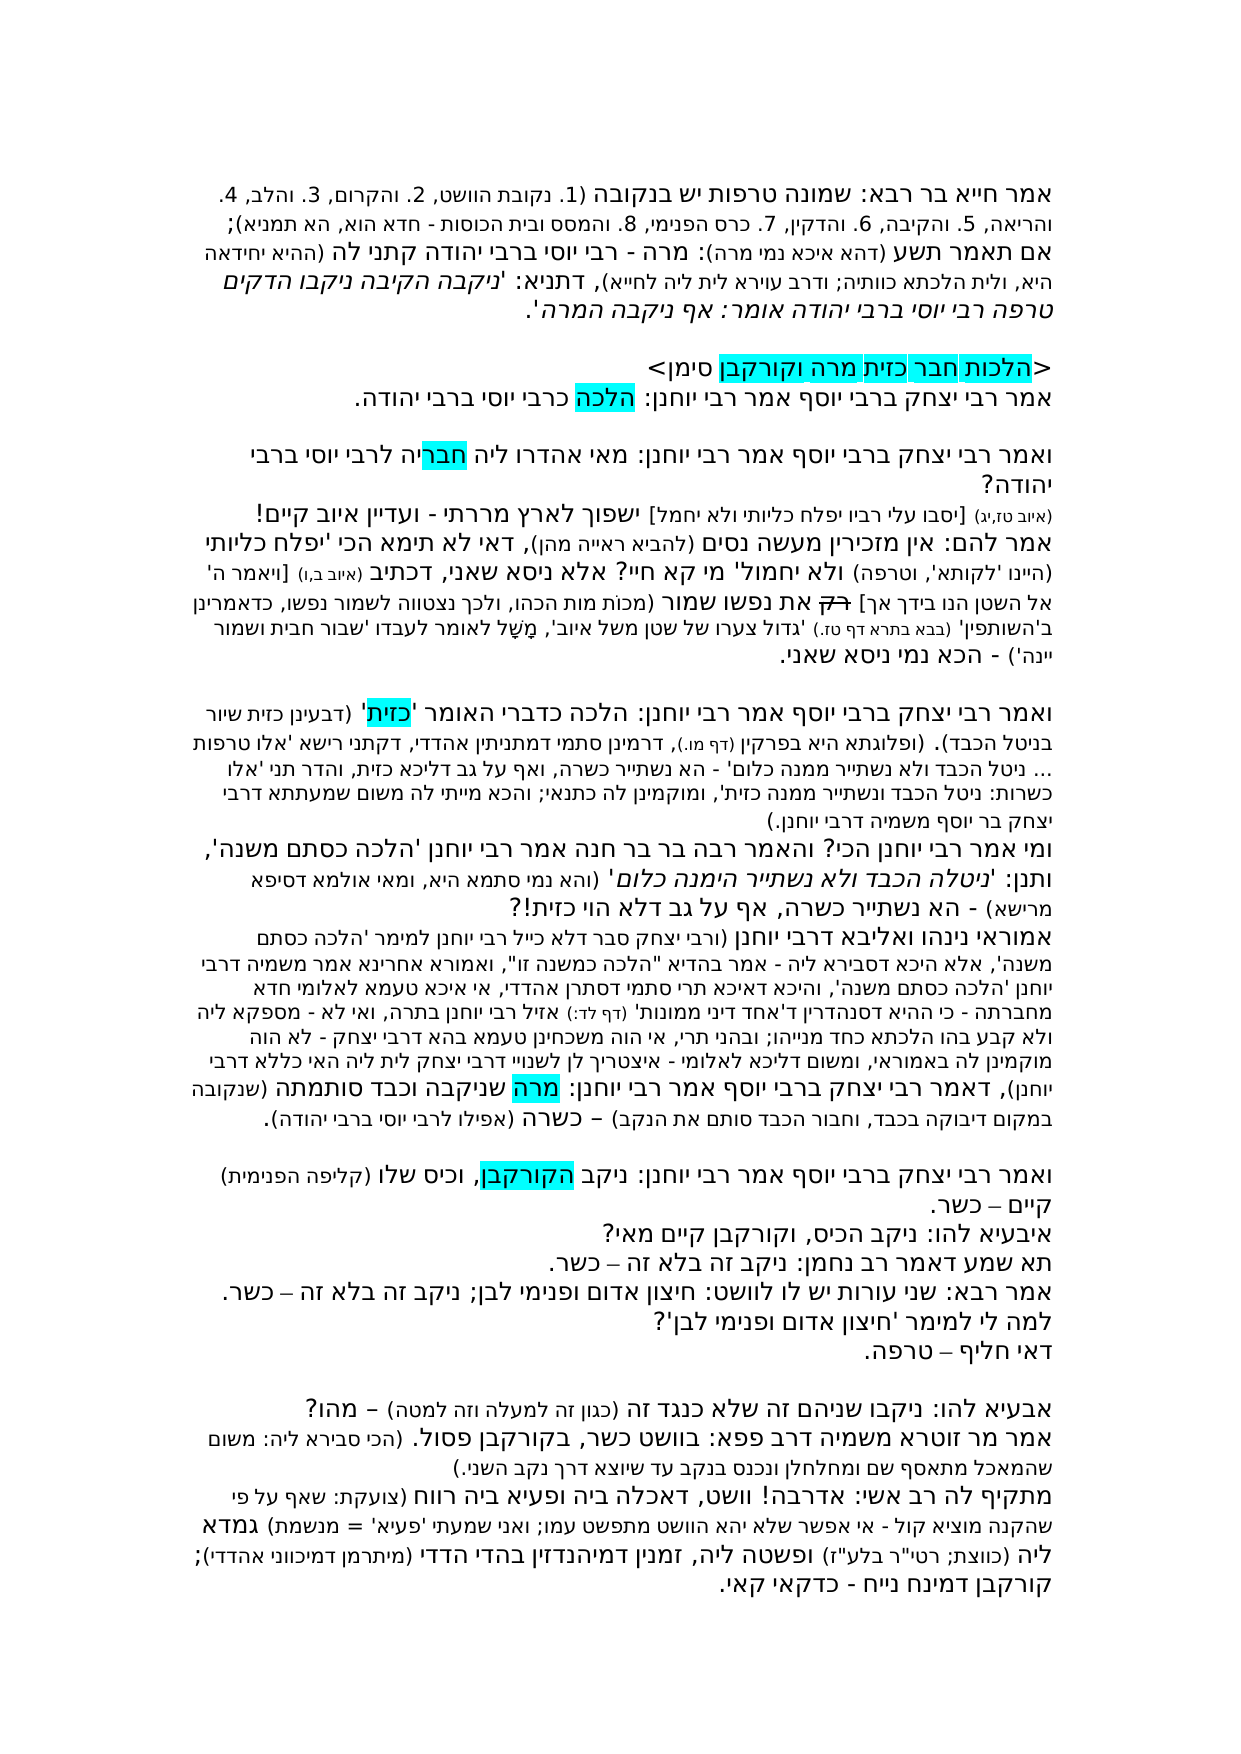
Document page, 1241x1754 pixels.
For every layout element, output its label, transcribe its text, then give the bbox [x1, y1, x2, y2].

text אמר רבא: שני עורות יש לו לוושט: חיצון אדום ופנימי לבן; ניקב זה בלא זה – כשר. [187, 1277, 1053, 1307]
text אמר להם: אין מזכירין מעשה נסים (להביא ראייה מהן), דאי לא תימא הכי 'יפלח כליותי (היינו 'לקותא', וטרפה) ולא יחמול' מי קא חיי? אלא ניסא שאני, דכתיב (איוב ב,ו) [ויאמר ה' אל השטן הנו בידך אך] רק את נפשו שמור (מכוֹת מות הכהו, ולכך נצטווה לשמור נפשו, כדאמרינן ב'השותפין' (בבא בתרא דף טז.) 'גדול צערו של שטן משל איוב', מָשָׁל לאומר לעבדו 'שבור חבית ושמור יינה') - הכא נמי ניסא שאני. [187, 528, 1053, 669]
text אמר מר זוטרא משמיה דרב פפא: בוושט כשר, בקורקבן פסול. (הכי סבירא ליה: משום שהמאכל מתאסף שם ומחלחלן ונכנס בנקב עד שיוצא דרך נקב השני.) [187, 1423, 1053, 1481]
text ואמר רבי יצחק ברבי יוסף אמר רבי יוחנן: ניקב הקורקבן, וכיס שלו (קליפה הפנימית) קיים – כשר. [187, 1161, 1053, 1219]
text מתקיף לה רב אשי: אדרבה! וושט, דאכלה ביה ופעיא ביה רווח (צועקת: שאף על פי שהקנה מוציא קול - אי אפשר שלא יהא הוושט מתפשט עמו; ואני שמעתי 'פעיא' = מנשמת) גמדא ליה (כווצת; רטי"ר בלע"ז) ופשטה ליה, זמנין דמיהנדזין בהדי הדדי (מיתרמן דמיכווני אהדדי); קורקבן דמינח נייח - כדקאי קאי. [187, 1481, 1053, 1598]
text אמר חייא בר רבא: שמונה טרפות יש בנקובה (1. נקובת הוושט, 2. והקרום, 3. והלב, 4. והריאה, 5. והקיבה, 6. והדקין, 7. כרס הפנימי, 8. והמסס ובית הכוסות - חדא הוא, הא תמניא); אם תאמר תשע (דהא איכא נמי מרה): מרה - רבי יוסי ברבי יהודה קתני לה (ההיא יחידאה היא, ולית הלכתא כוותיה; ודרב עוירא לית ליה לחייא), דתניא: 'ניקבה הקיבה ניקבו הדקים טרפה רבי יוסי ברבי יהודה אומר: אף ניקבה המרה'. [187, 179, 1053, 325]
text אמר רבי יצחק ברבי יוסף אמר רבי יוחנן: הלכה כרבי יוסי ברבי יהודה. [187, 383, 1053, 412]
text אבעיא להו: ניקבו שניהם זה שלא כנגד זה (כגון זה למעלה וזה למטה) – מהו? [187, 1394, 1053, 1423]
text ואמר רבי יצחק ברבי יוסף אמר רבי יוחנן: מאי אהדרו ליה חבריה לרבי יוסי ברבי יהודה? [187, 441, 1053, 499]
text ומי אמר רבי יוחנן הכי? והאמר רבה בר בר חנה אמר רבי יוחנן 'הלכה כסתם משנה', ותנן: 'ניטלה הכבד ולא נשתייר הימנה כלום' (והא נמי סתמא היא, ומאי אולמא דסיפא מרישא) - הא נשתייר כשרה, אף על גב דלא הוי כזית!? [187, 834, 1053, 922]
text איבעיא להו: ניקב הכיס, וקורקבן קיים מאי? [187, 1219, 1053, 1248]
text למה לי למימר 'חיצון אדום ופנימי לבן'? [187, 1307, 1053, 1336]
text ואמר רבי יצחק ברבי יוסף אמר רבי יוחנן: הלכה כדברי האומר 'כזית' (דבעינן כזית שיור בניטל הכבד). (ופלוגתא היא בפרקין (דף מו.), דרמינן סתמי דמתניתין אהדדי, דקתני רישא 'אלו טרפות ... ניטל הכבד ולא נשתייר ממנה כלום' - הא נשתייר כשרה, ואף על גב דליכא כזית, והדר תני 'אלו כשרות: ניטל הכבד ונשתייר ממנה כזית', ומוקמינן לה כתנאי; והכא מייתי לה משום שמעתתא דרבי יצחק בר יוסף משמיה דרבי יוחנן.) [187, 698, 1053, 834]
text אמוראי נינהו ואליבא דרבי יוחנן (ורבי יצחק סבר דלא כייל רבי יוחנן למימר 'הלכה כסתם משנה', אלא היכא דסבירא ליה - אמר בהדיא "הלכה כמשנה זו", ואמורא אחרינא אמר משמיה דרבי יוחנן 'הלכה כסתם משנה', והיכא דאיכא תרי סתמי דסתרן אהדדי, אי איכא טעמא לאלומי חדא מחברתה - כי ההיא דסנהדרין ד'אחד דיני ממונות' (דף לד:) אזיל רבי יוחנן בתרה, ואי לא - מספקא ליה ולא קבע בהו הלכתא כחד מנייהו; ובהני תרי, אי הוה משכחינן טעמא בהא דרבי יצחק - לא הוה מוקמינן לה באמוראי, ומשום דליכא לאלומי - איצטריך לן לשנויי דרבי יצחק לית ליה האי כללא דרבי יוחנן), דאמר רבי יצחק ברבי יוסף אמר רבי יוחנן: מרה שניקבה וכבד סותמתה (שנקובה במקום דיבוקה בכבד, וחבור הכבד סותם את הנקב) – כשרה (אפילו לרבי יוסי ברבי יהודה). [187, 922, 1053, 1132]
text (איוב טז,יג) [יסבו עלי רביו יפלח כליותי ולא יחמל] ישפוך לארץ מררתי - ועדיין איוב קיים! [187, 499, 1053, 528]
text דאי חליף – טרפה. [187, 1336, 1053, 1365]
text תא שמע דאמר רב נחמן: ניקב זה בלא זה – כשר. [187, 1248, 1053, 1277]
text <הלכות חבר כזית מרה וקורקבן סימן> [187, 354, 1053, 383]
